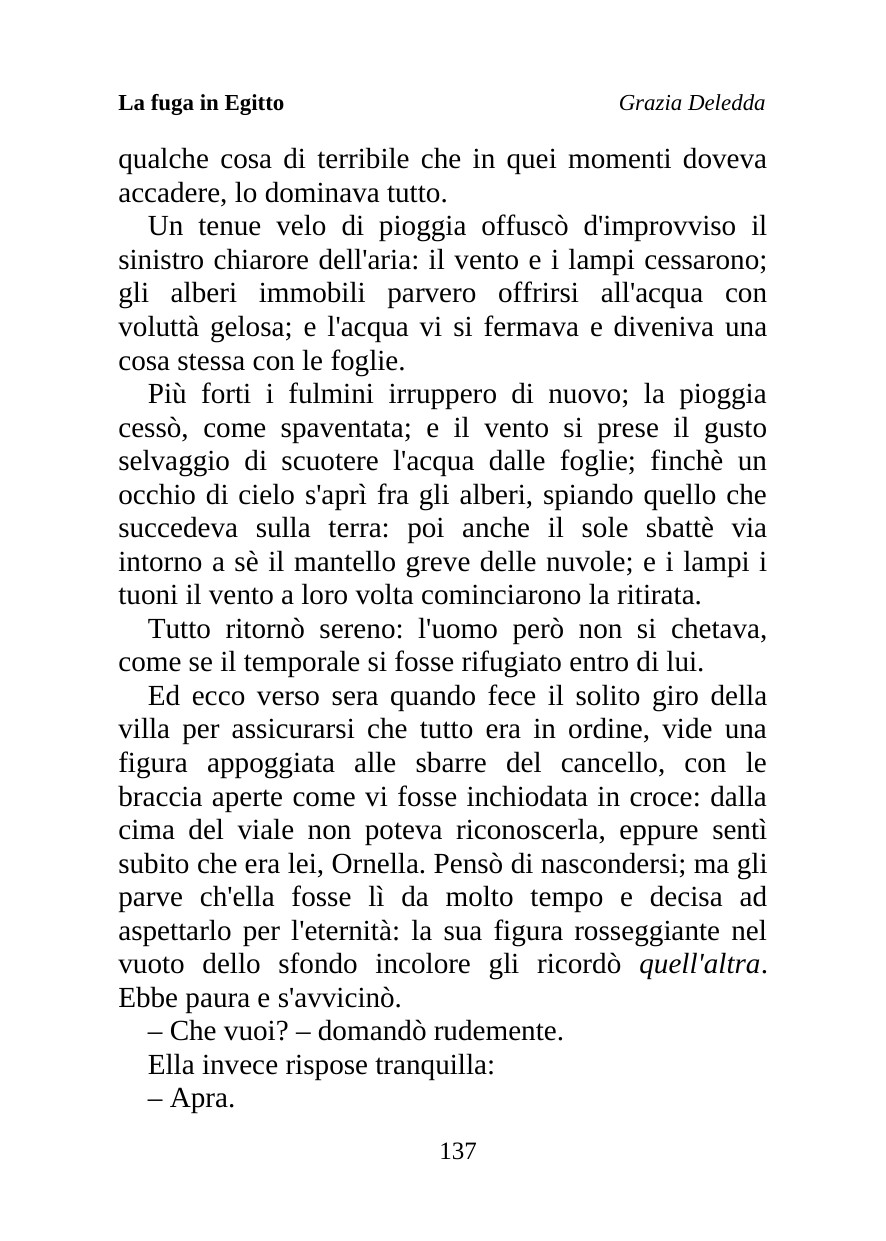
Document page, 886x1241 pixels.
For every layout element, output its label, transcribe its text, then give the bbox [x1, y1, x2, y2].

text Ed ecco verso sera quando fece il solito giro della villa per assicurarsi che tutto era in ordine, vide una figura appoggiata alle sbarre del cancello, con le braccia aperte come vi fosse inchiodata in croce: dalla cima del viale non poteva riconoscerla, eppure sentì subito che era lei, Ornella. Pensò di nascondersi; ma gli parve ch'ella fosse lì da molto tempo e decisa ad aspettarlo per l'eternità: la sua figura rosseggiante nel vuoto dello sfondo incolore gli ricordò quell'altra. Ebbe paura e s'avvicinò. [118, 678, 768, 1013]
text Tutto ritornò sereno: l'uomo però non si chetava, come se il temporale si fosse rifugiato entro di lui. [118, 611, 768, 678]
text Ella invece rispose tranquilla: [118, 1047, 768, 1081]
text – Apra. [118, 1081, 768, 1114]
text qualche cosa di terribile che in quei momenti doveva accadere, lo dominava tutto. [118, 141, 768, 208]
text – Che vuoi? – domandò rudemente. [118, 1013, 768, 1047]
text Più forti i fulmini irruppero di nuovo; la pioggia cessò, come spaventata; e il vento si prese il gusto selvaggio di scuotere l'acqua dalle foglie; finchè un occhio di cielo s'aprì fra gli alberi, spiando quello che succedeva sulla terra: poi anche il sole sbattè via intorno a sè il mantello greve delle nuvole; e i lampi i tuoni il vento a loro volta cominciarono la ritirata. [118, 376, 768, 611]
text Un tenue velo di pioggia offuscò d'improvviso il sinistro chiarore dell'aria: il vento e i lampi cessarono; gli alberi immobili parvero offrirsi all'acqua con voluttà gelosa; e l'acqua vi si fermava e diveniva una cosa stessa con le foglie. [118, 208, 768, 376]
